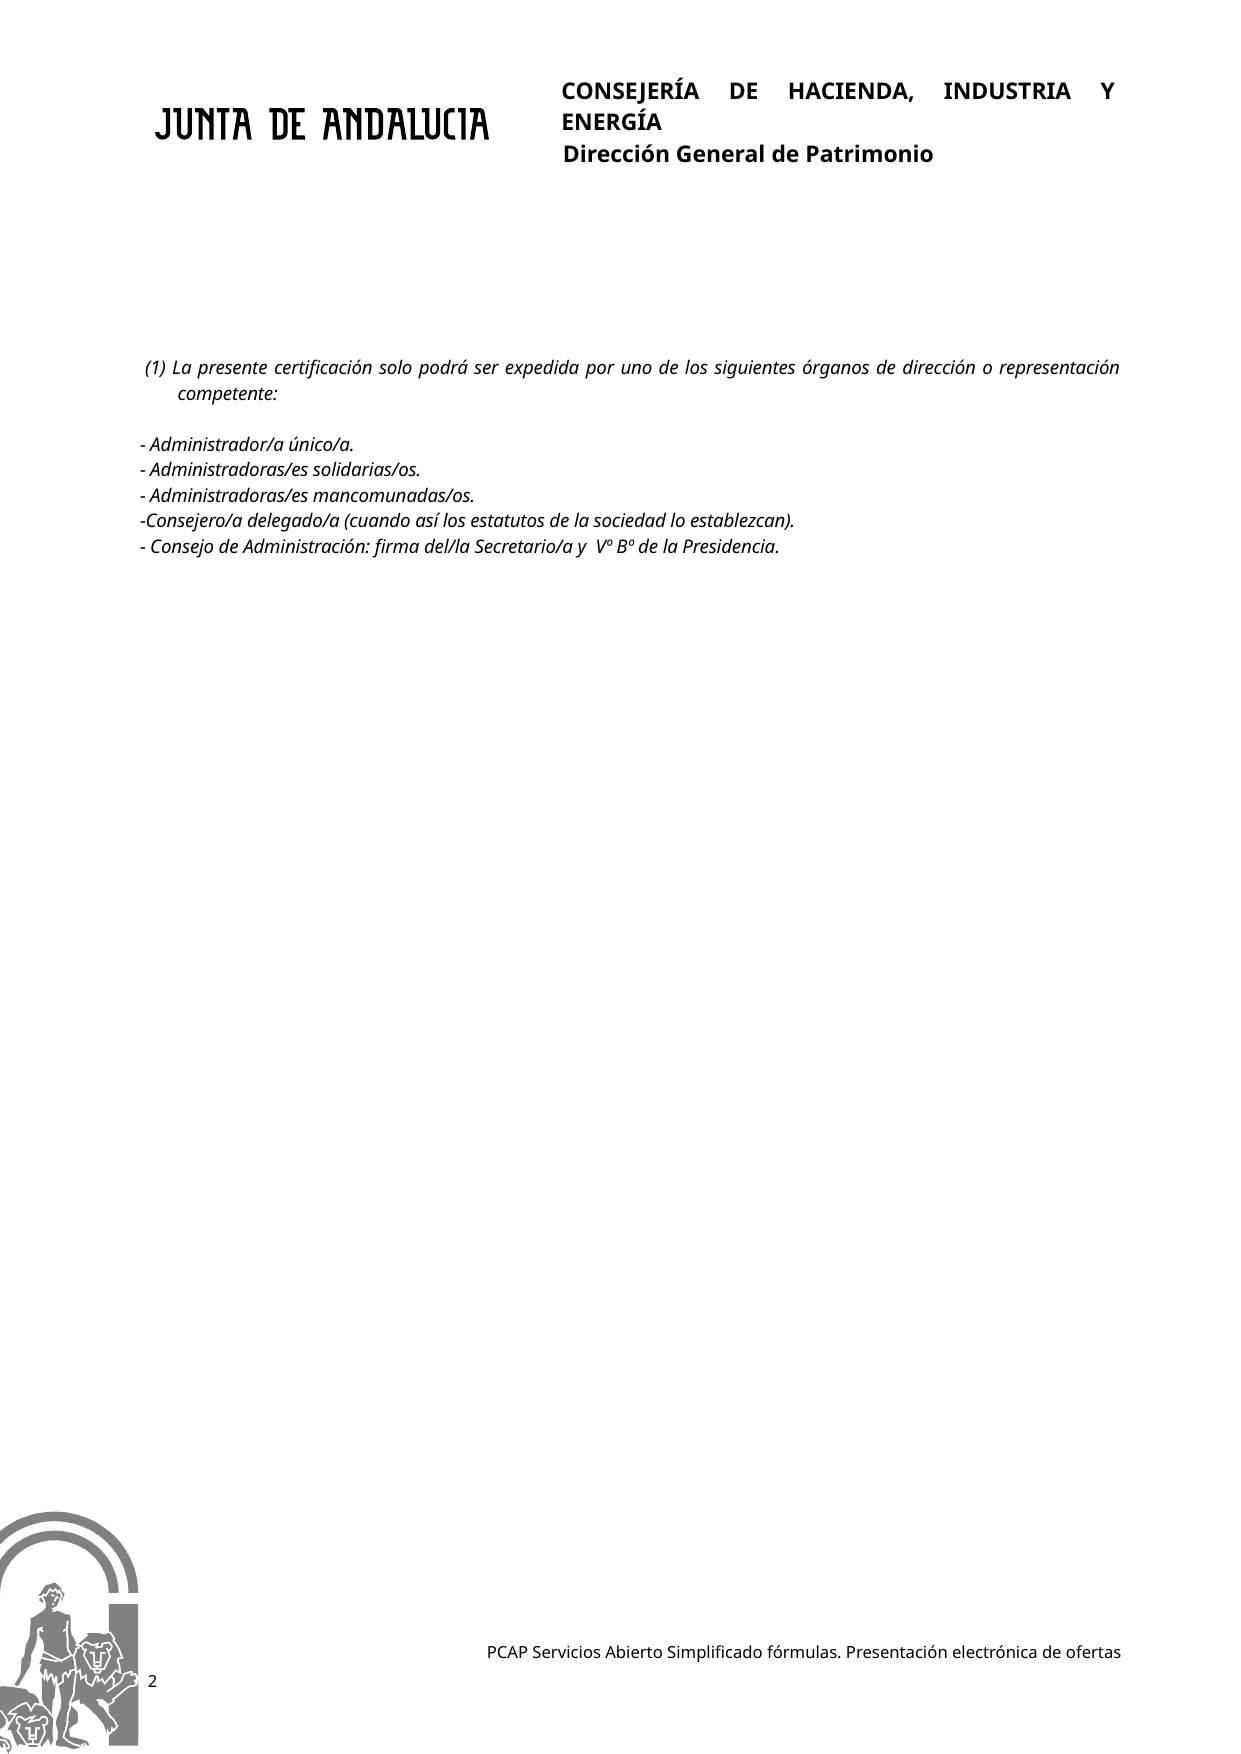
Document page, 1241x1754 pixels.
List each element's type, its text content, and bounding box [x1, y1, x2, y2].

text - Administrador/a único/a. [140, 431, 1122, 457]
text - Consejo de Administración: firma del/la Secretario/a y Vº Bº de la Presidencia. [140, 533, 1122, 559]
text - Administradoras/es solidarias/os. [140, 457, 1122, 482]
text (1) La presente certificación solo podrá ser expedida por uno de los siguientes órganos de dirección o representación competente: [145, 355, 1122, 406]
text - Administradoras/es mancomunadas/os. [140, 482, 1122, 508]
text -Consejero/a delegado/a (cuando así los estatutos de la sociedad lo establezcan). [140, 508, 1122, 533]
